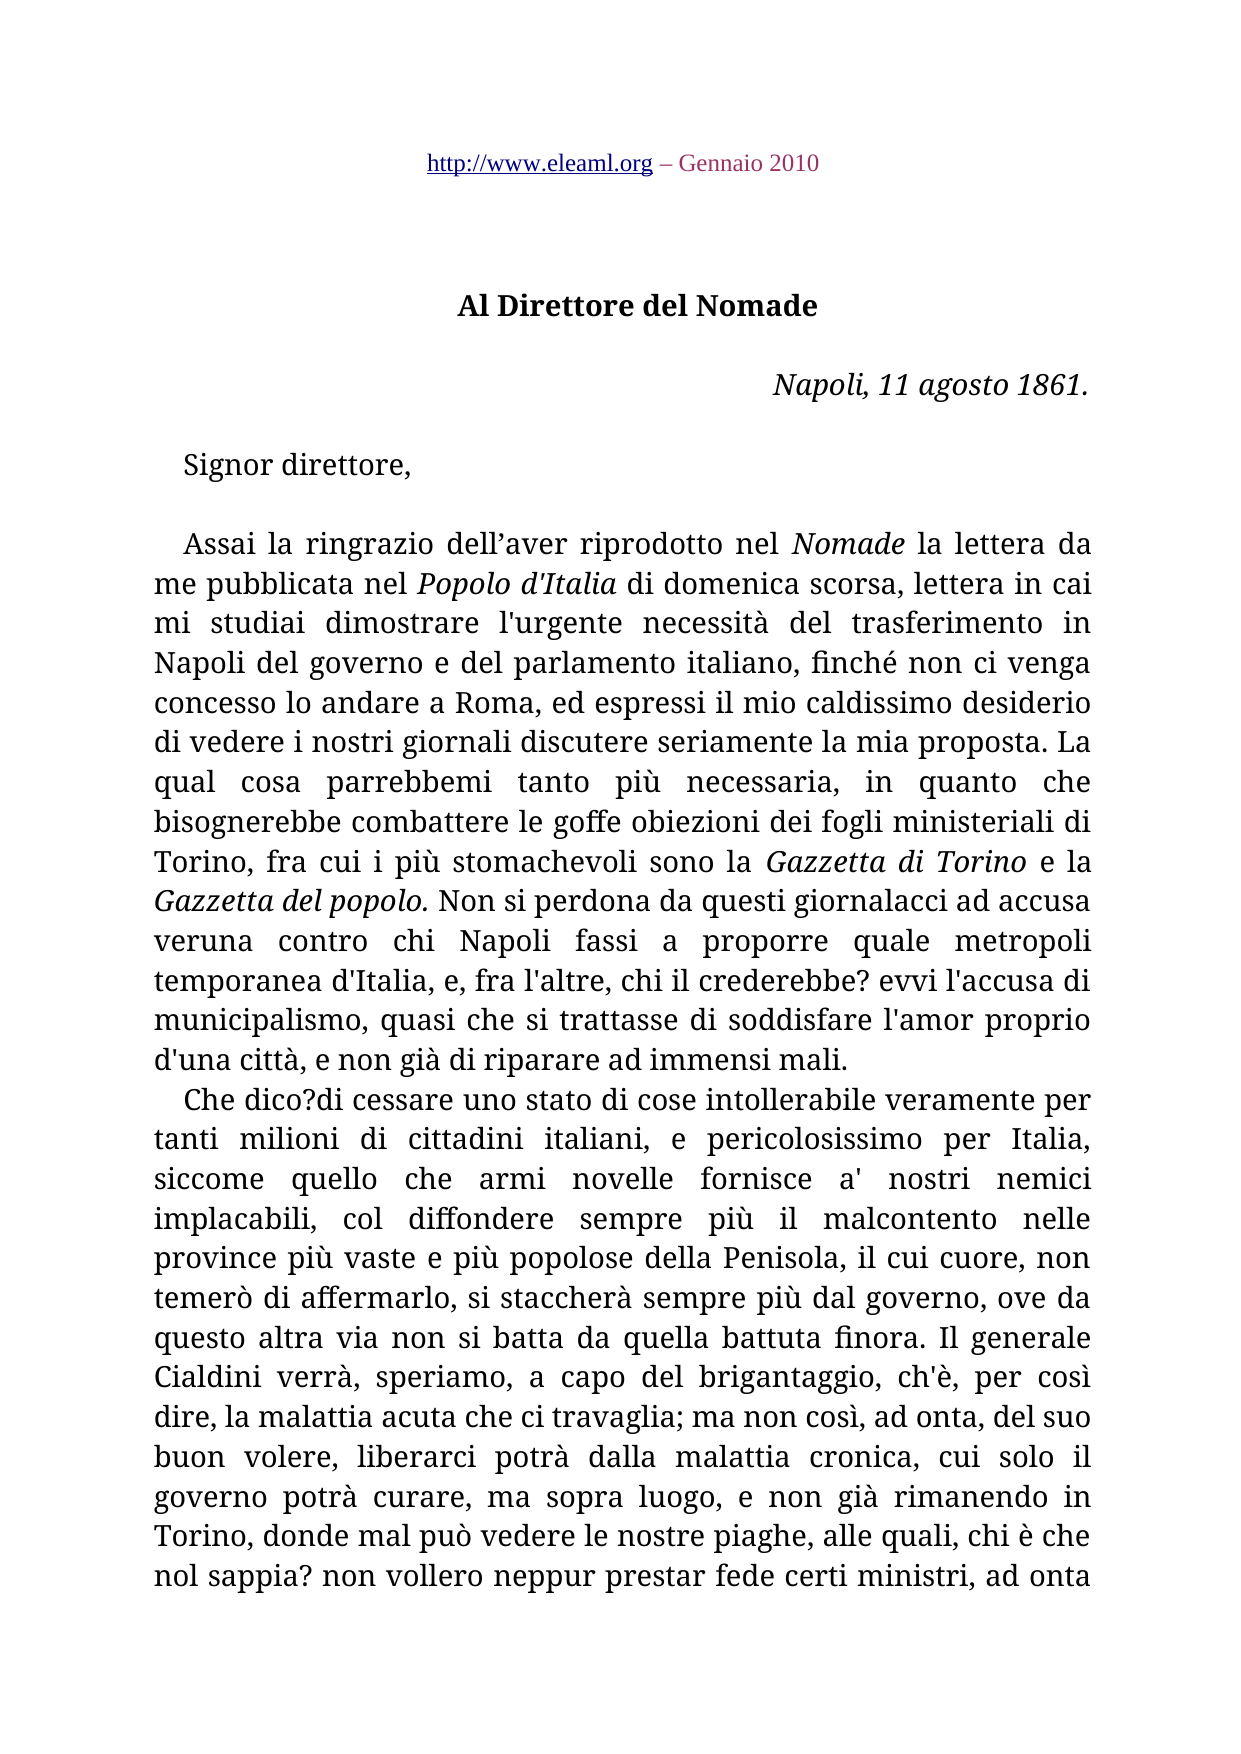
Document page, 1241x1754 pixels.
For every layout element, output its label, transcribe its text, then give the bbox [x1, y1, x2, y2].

text Signor direttore, [153, 444, 1092, 484]
text Assai la ringrazio dell’aver riprodotto nel Nomade la lettera da me pubblicata nel Popolo d'Italia di domenica scorsa, lettera in cai mi studiai dimostrare l'urgente necessità del trasferimento in Napoli del governo e del parlamento italiano, finché non ci venga concesso lo andare a Roma, ed espressi il mio caldissimo desiderio di vedere i nostri giornali discutere seriamente la mia proposta. La qual cosa parrebbemi tanto più necessaria, in quanto che bisognerebbe combattere le goffe obiezioni dei fogli ministeriali di Torino, fra cui i più stomachevoli sono la Gazzetta di Torino e la Gazzetta del popolo. Non si perdona da questi giornalacci ad accusa veruna contro chi Napoli fassi a proporre quale metropoli temporanea d'Italia, e, fra l'altre, chi il crederebbe? evvi l'accusa di municipalismo, quasi che si trattasse di soddisfare l'amor proprio d'una città, e non già di riparare ad immensi mali. [153, 523, 1092, 1079]
text Napoli, 11 agosto 1861. [153, 364, 1092, 404]
text Al Direttore del Nomade [153, 285, 1092, 325]
text Che dico?di cessare uno stato di cose intollerabile veramente per tanti milioni di cittadini italiani, e pericolosissimo per Italia, siccome quello che armi novelle fornisce a' nostri nemici implacabili, col diffondere sempre più il malcontento nelle province più vaste e più popolose della Penisola, il cui cuore, non temerò di affermarlo, si staccherà sempre più dal governo, ove da questo altra via non si batta da quella battuta finora. Il generale Cialdini verrà, speriamo, a capo del brigantaggio, ch'è, per così dire, la malattia acuta che ci travaglia; ma non così, ad onta, del suo buon volere, liberarci potrà dalla malattia cronica, cui solo il governo potrà curare, ma sopra luogo, e non già rimanendo in Torino, donde mal può vedere le nostre piaghe, alle quali, chi è che nol sappia? non vollero neppur prestar fede certi ministri, ad onta [153, 1079, 1092, 1595]
